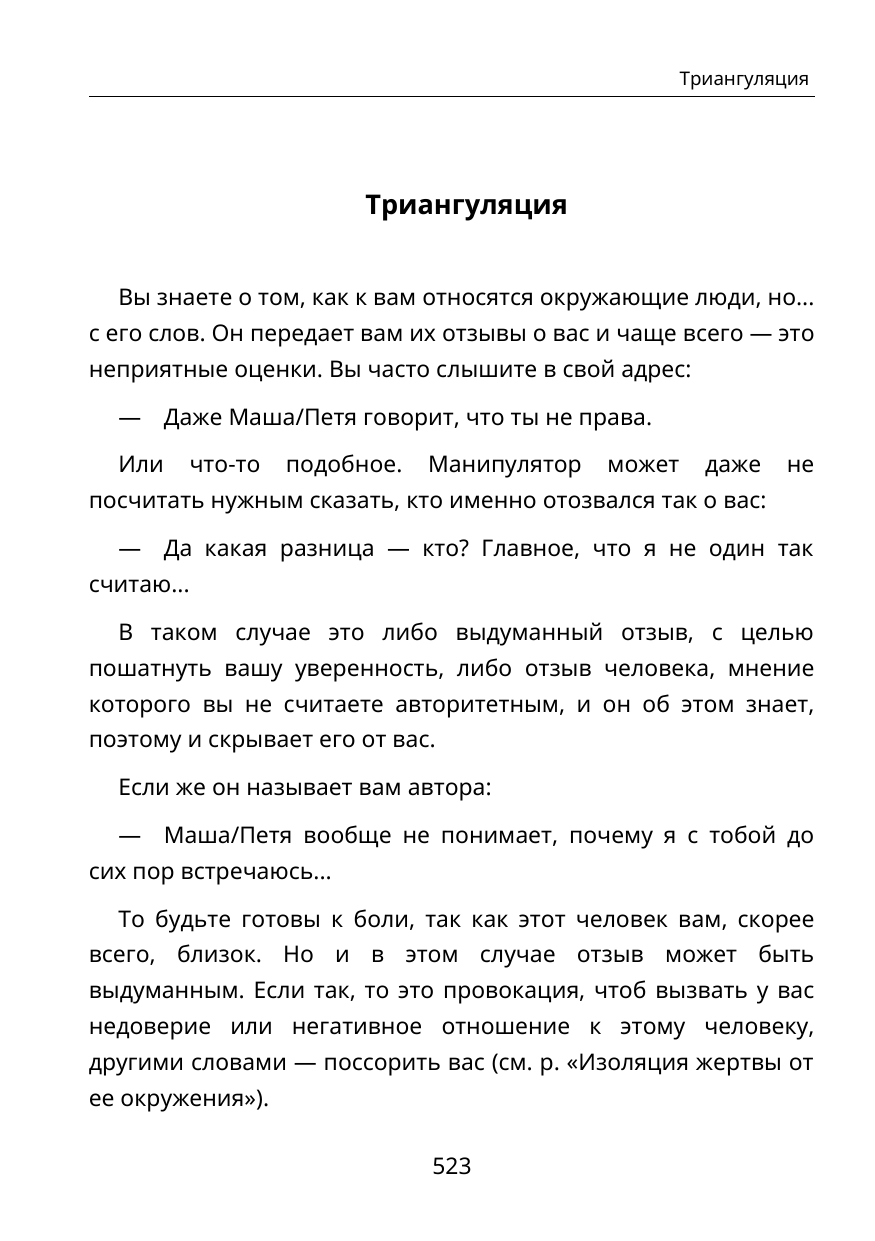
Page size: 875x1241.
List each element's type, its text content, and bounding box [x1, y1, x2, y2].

text Если же он называет вам автора: [88, 771, 815, 802]
text Или что-то подобное. Манипулятор может даже не посчитать нужным сказать, кто именно отозвался так о вас: [88, 448, 815, 516]
list Даже Маша/Петя говорит, что ты не права. [88, 401, 815, 432]
text Вы знаете о том, как к вам относятся окружающие люди, но... с его слов. Он передает вам их отзывы о вас и чаще всего — это неприятные оценки. Вы часто слышите в свой адрес: [88, 281, 815, 384]
text В таком случае это либо выдуманный отзыв, с целью пошатнуть вашу уверенность, либо отзыв человека, мнение которого вы не считаете авторитетным, и он об этом знает, поэтому и скрывает его от вас. [88, 616, 815, 755]
list Да какая разница — кто? Главное, что я не один так считаю... [88, 532, 815, 599]
text То будьте готовы к боли, так как этот человек вам, скорее всего, близок. Но и в этом случае отзыв может быть выдуманным. Если так, то это провокация, чтоб вызвать у вас недоверие или негативное отношение к этому человеку, другими словами — поссорить вас (см. р. «Изоляция жертвы от ее окружения»). [88, 902, 815, 1113]
subtitle Триангуляция [88, 185, 815, 222]
list Маша/Петя вообще не понимает, почему я с тобой до сих пор встречаюсь... [88, 819, 815, 886]
